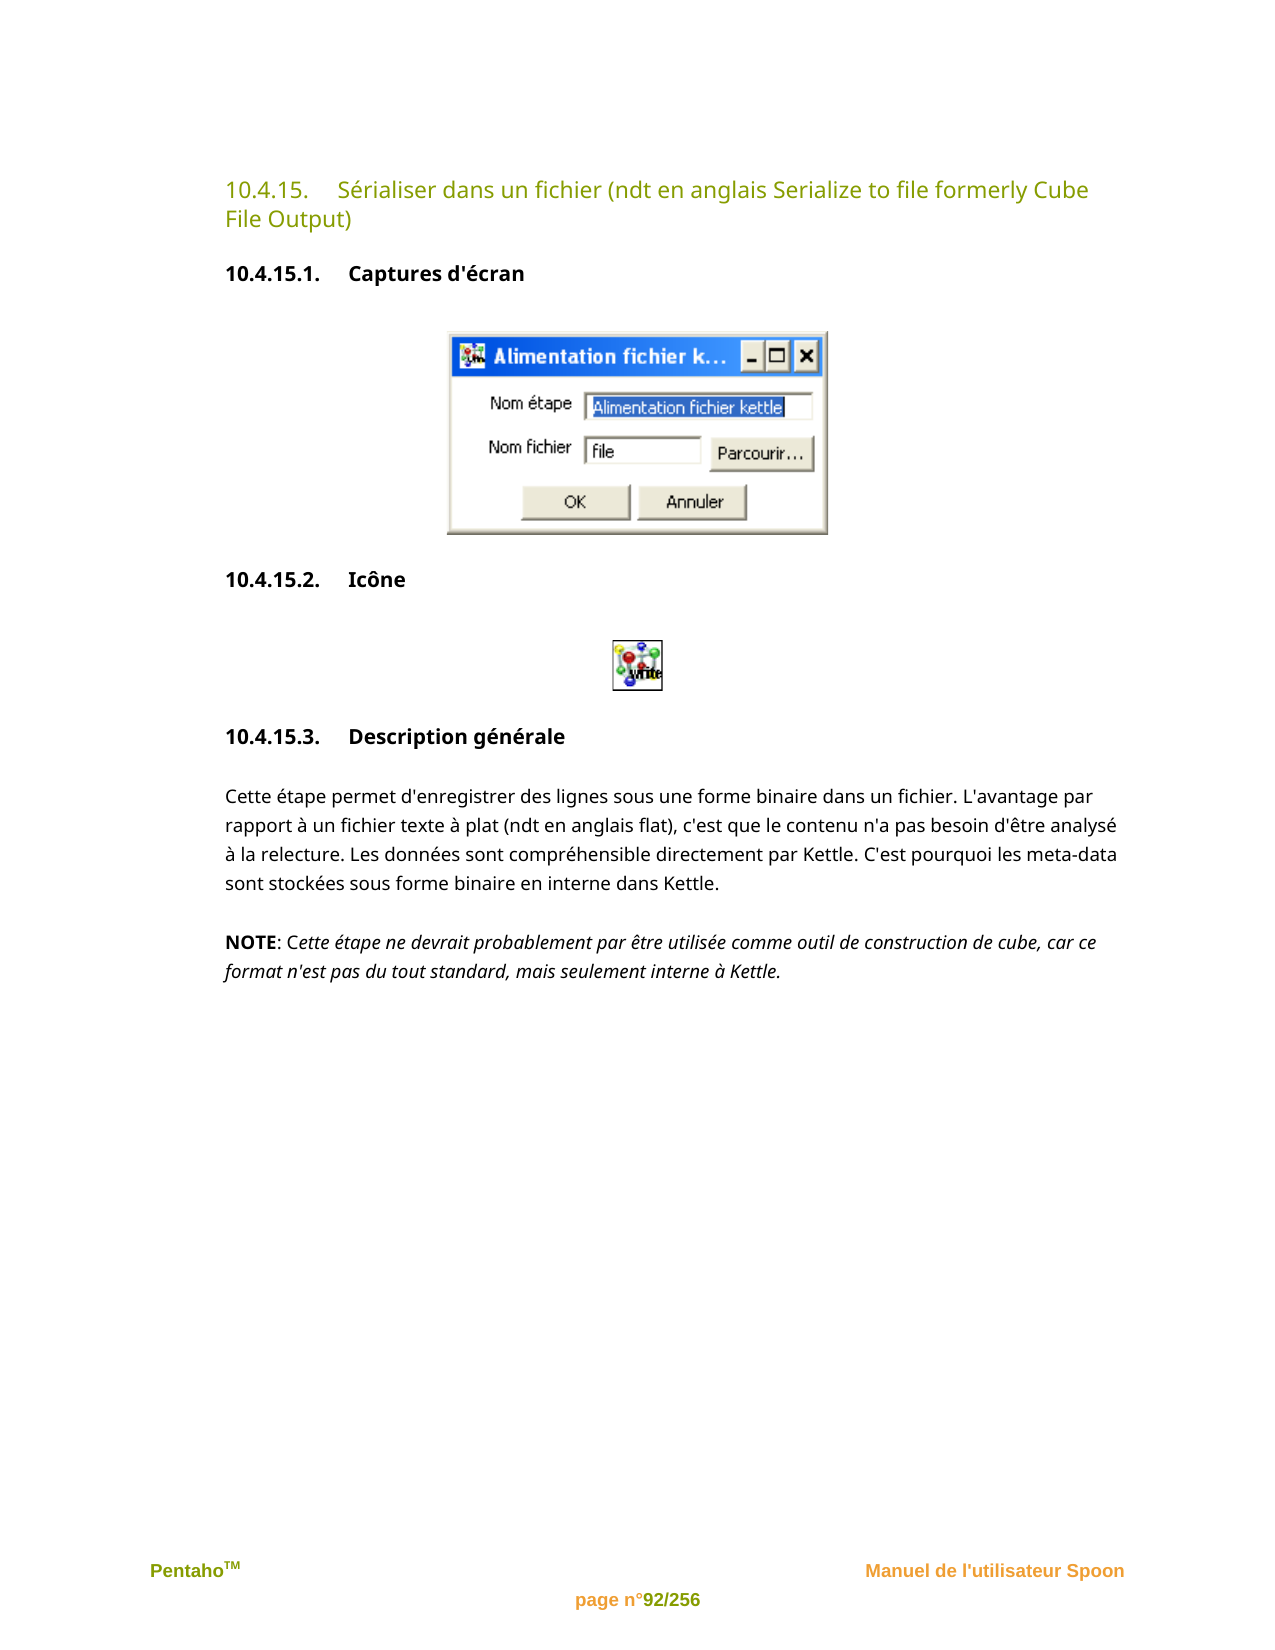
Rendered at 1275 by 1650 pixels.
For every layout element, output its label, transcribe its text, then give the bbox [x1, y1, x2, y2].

subtitle Captures d'écran [225, 258, 1125, 287]
text Cette étape permet d'enregistrer des lignes sous une forme binaire dans un fichier. L'avantage par rapport à un fichier texte à plat (ndt en anglais flat), c'est que le contenu n'a pas besoin d'être analysé à la relecture. Les données sont compréhensible directement par Kettle. C'est pourquoi les meta-data sont stockées sous forme binaire en interne dans Kettle. [225, 780, 1125, 896]
subtitle Sérialiser dans un fichier (ndt en anglais Serialize to file formerly Cube File Output) [225, 175, 1125, 233]
picture [612, 640, 663, 691]
text NOTE: Cette étape ne devrait probablement par être utilisée comme outil de construction de cube, car ce format n'est pas du tout standard, mais seulement interne à Kettle. [225, 926, 1125, 984]
picture [446, 331, 829, 535]
subtitle Icône [225, 312, 1125, 593]
subtitle Description générale [225, 618, 1125, 750]
